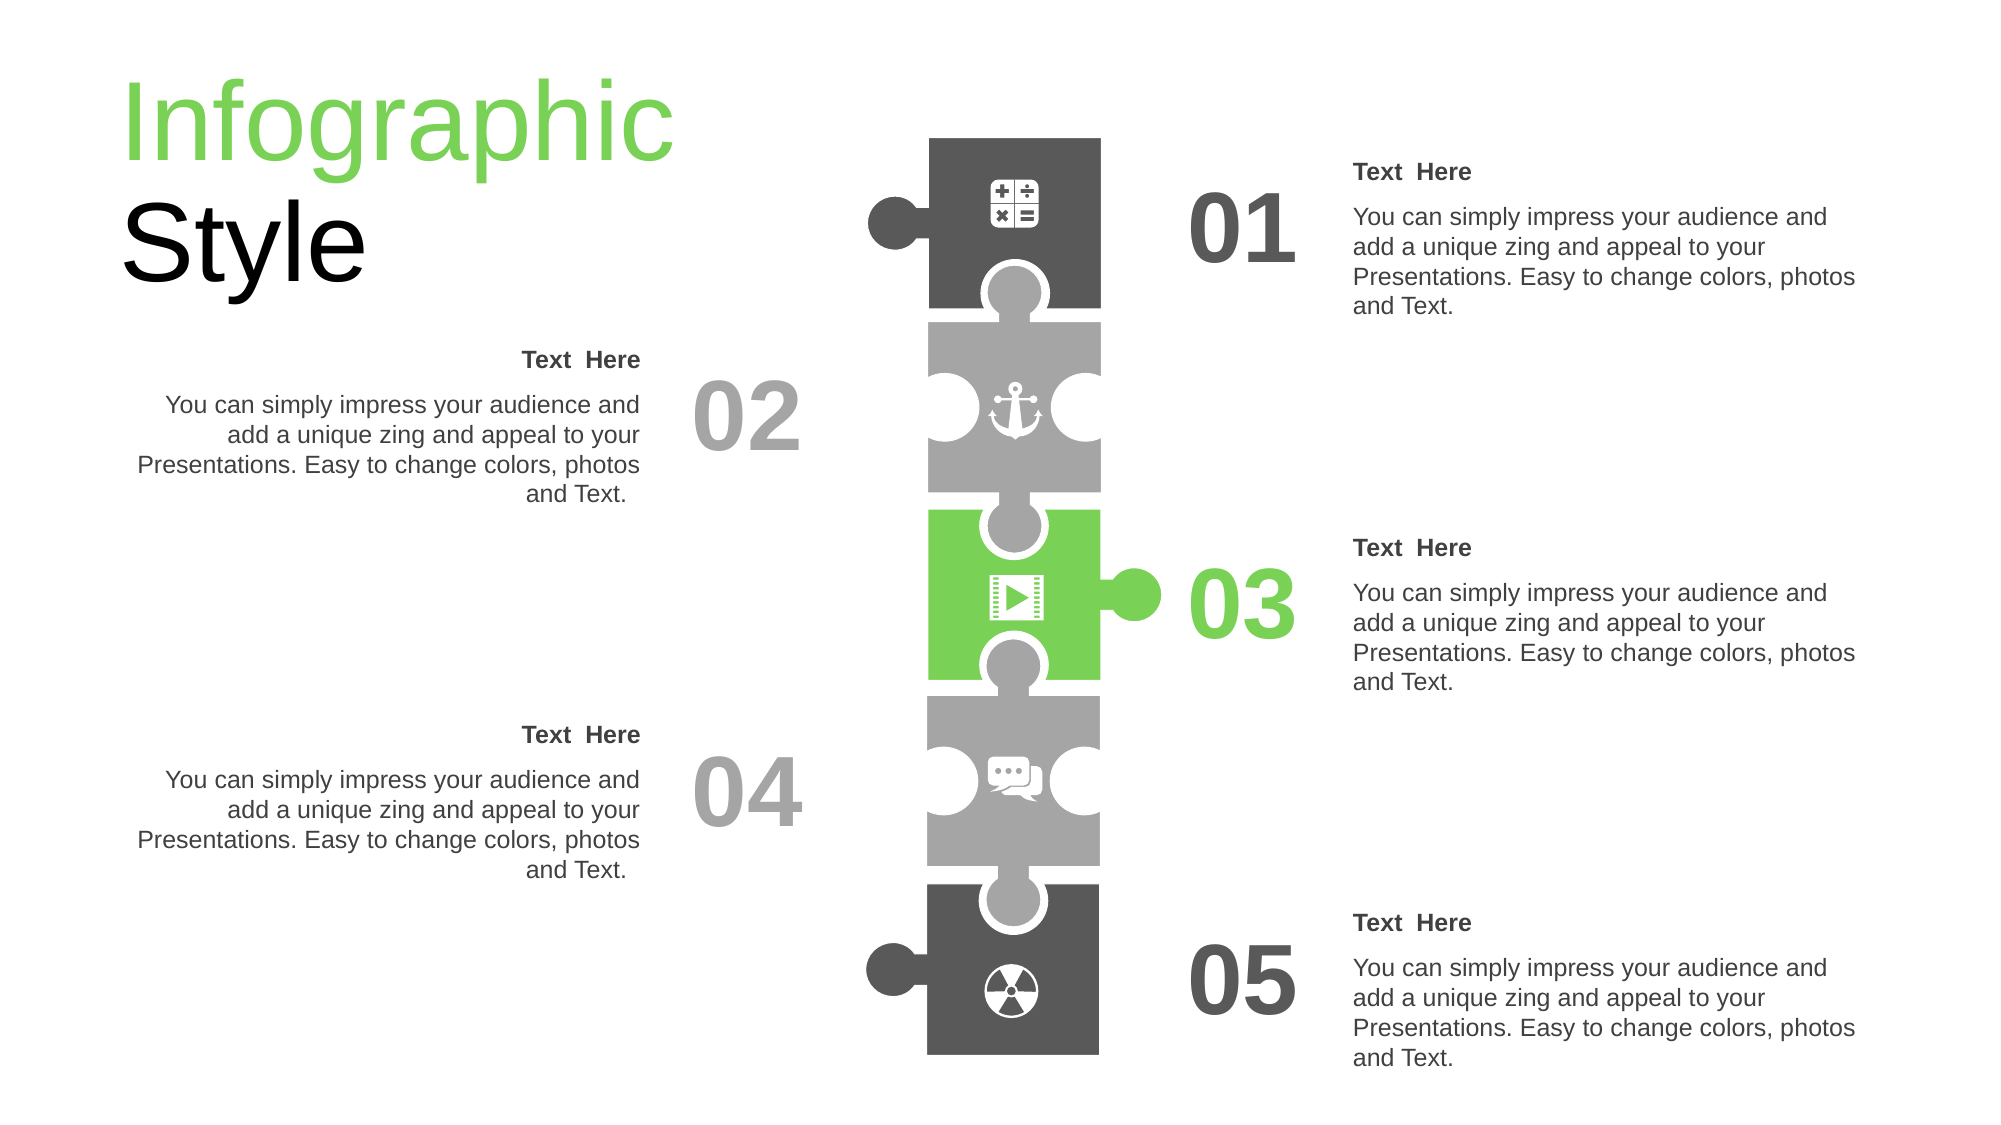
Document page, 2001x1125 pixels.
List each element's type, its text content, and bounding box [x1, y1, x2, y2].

text_box Text Here [1338, 147, 1890, 193]
text_box Text Here [104, 711, 656, 757]
text_box 01 [1163, 155, 1322, 290]
text_box You can simply impress your audience and add a unique zing and appeal to your Presentations. Easy to change colors, photos and Text. [1338, 569, 1890, 704]
text_box You can simply impress your audience and add a unique zing and appeal to your Presentations. Easy to change colors, photos and Text. [1338, 945, 1890, 1080]
text_box You can simply impress your audience and add a unique zing and appeal to your Presentations. Easy to change colors, photos and Text. [104, 381, 656, 516]
text_box [927, 265, 1102, 554]
text_box [926, 638, 1101, 927]
text_box Text Here [1338, 523, 1890, 569]
text_box [867, 137, 1102, 309]
text_box [927, 509, 1162, 681]
text_box You can simply impress your audience and add a unique zing and appeal to your Presentations. Easy to change colors, photos and Text. [1338, 193, 1890, 328]
text_box Infographic Style [104, 55, 741, 304]
text_box 05 [1163, 906, 1322, 1042]
text_box 04 [668, 719, 826, 854]
text_box You can simply impress your audience and add a unique zing and appeal to your Presentations. Easy to change colors, photos and Text. [104, 757, 656, 892]
text_box [865, 883, 1100, 1056]
text_box 02 [668, 343, 826, 478]
text_box 03 [1163, 531, 1322, 666]
text_box Text Here [1338, 899, 1890, 945]
text_box Text Here [104, 335, 656, 381]
